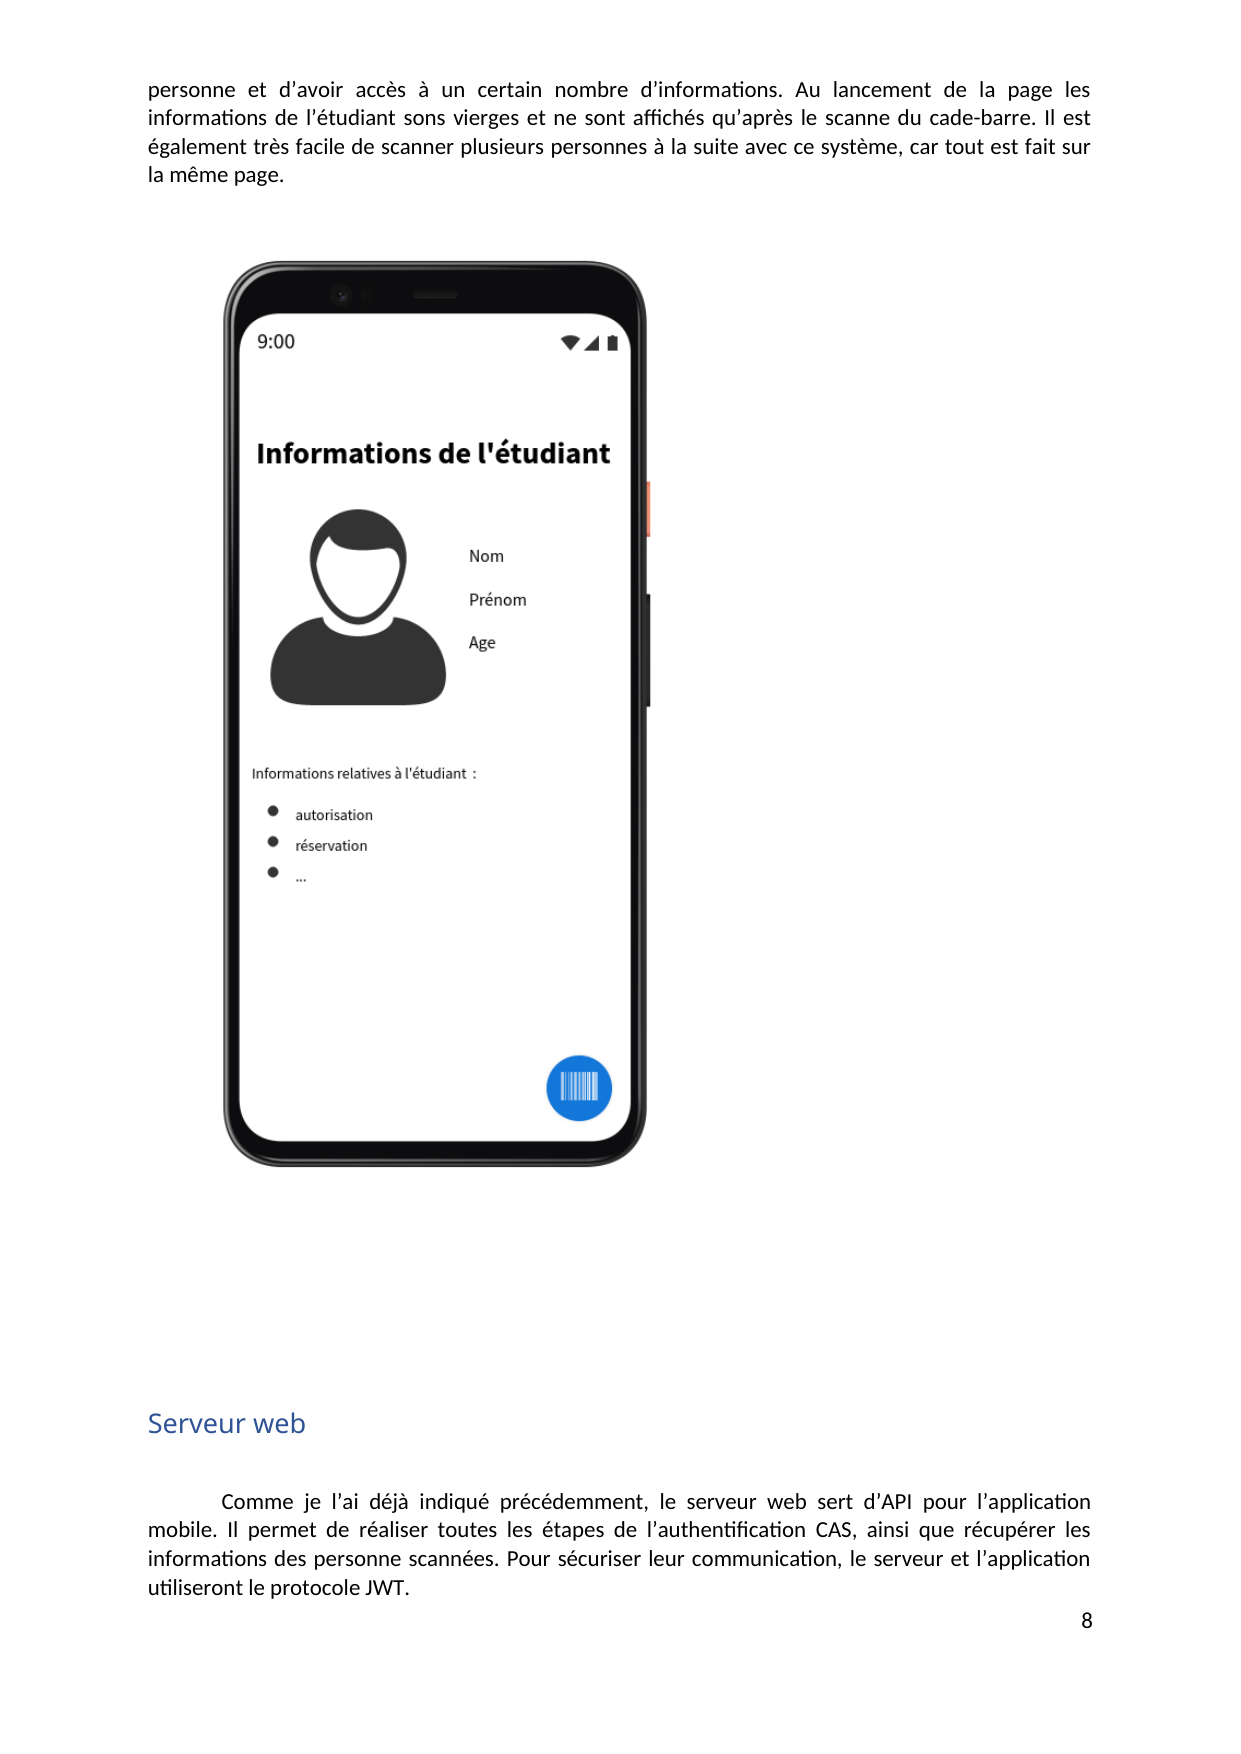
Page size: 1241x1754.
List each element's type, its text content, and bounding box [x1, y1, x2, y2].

text personne et d’avoir accès à un certain nombre d’informations. Au lancement de la page les informations de l’étudiant sons vierges et ne sont affichés qu’après le scanne du cade-barre. Il est également très facile de scanner plusieurs personnes à la suite avec ce système, car tout est fait sur la même page. [148, 75, 1093, 189]
text Comme je l’ai déjà indiqué précédemment, le serveur web sert d’API pour l’application mobile. Il permet de réaliser toutes les étapes de l’authentification CAS, ainsi que récupérer les informations des personne scannées. Pour sécuriser leur communication, le serveur et l’application utiliseront le protocole JWT. [148, 1487, 1093, 1601]
subtitle Serveur web [148, 1404, 1093, 1441]
